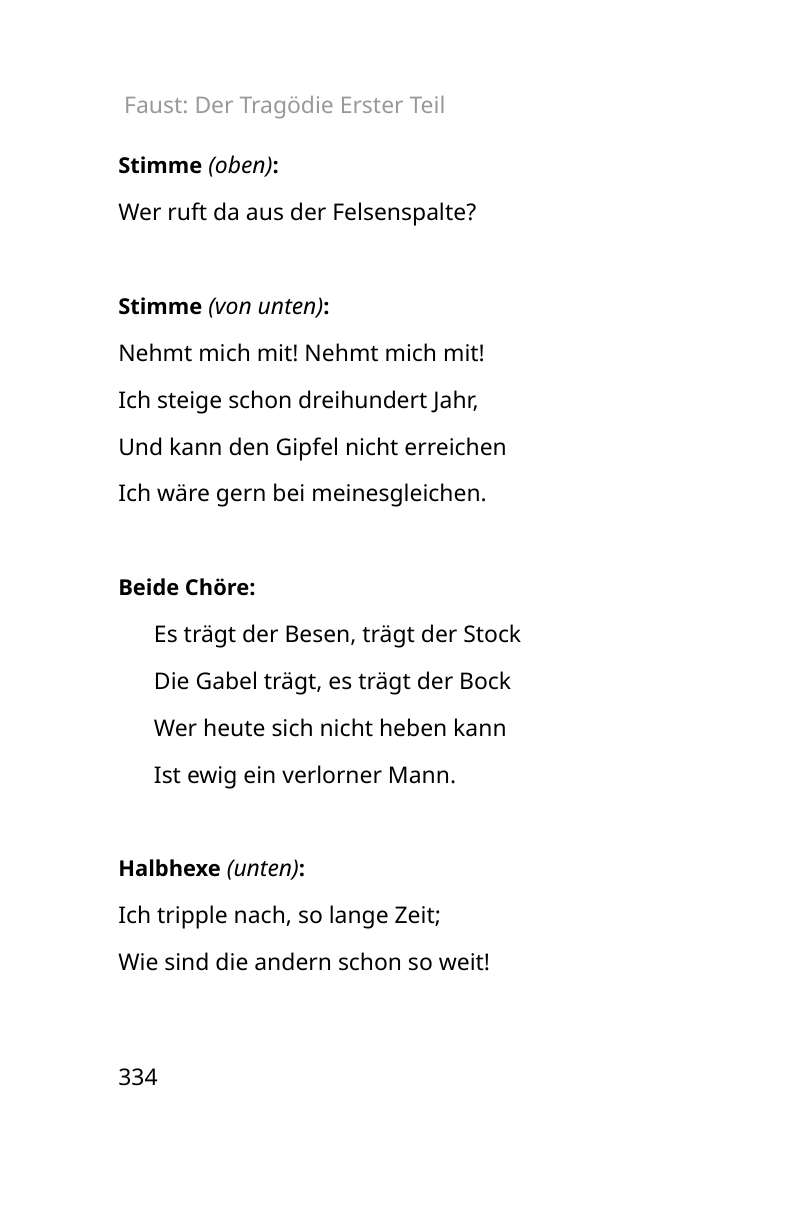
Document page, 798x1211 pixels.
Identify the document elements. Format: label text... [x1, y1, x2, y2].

text Stimme (oben): Wer ruft da aus der Felsenspalte? [118, 149, 679, 227]
text Beide Chöre: Es trägt der Besen, trägt der Stock Die Gabel trägt, es trägt der Bock Wer heute sich nicht heben kann Ist ewig ein verlorner Mann. [118, 542, 679, 790]
text Stimme (von unten): Nehmt mich mit! Nehmt mich mit! Ich steige schon dreihundert Jahr, Und kann den Gipfel nicht erreichen Ich wäre gern bei meinesgleichen. [118, 261, 679, 509]
text Halbhexe (unten): Ich tripple nach, so lange Zeit; Wie sind die andern schon so weit! [118, 823, 679, 977]
